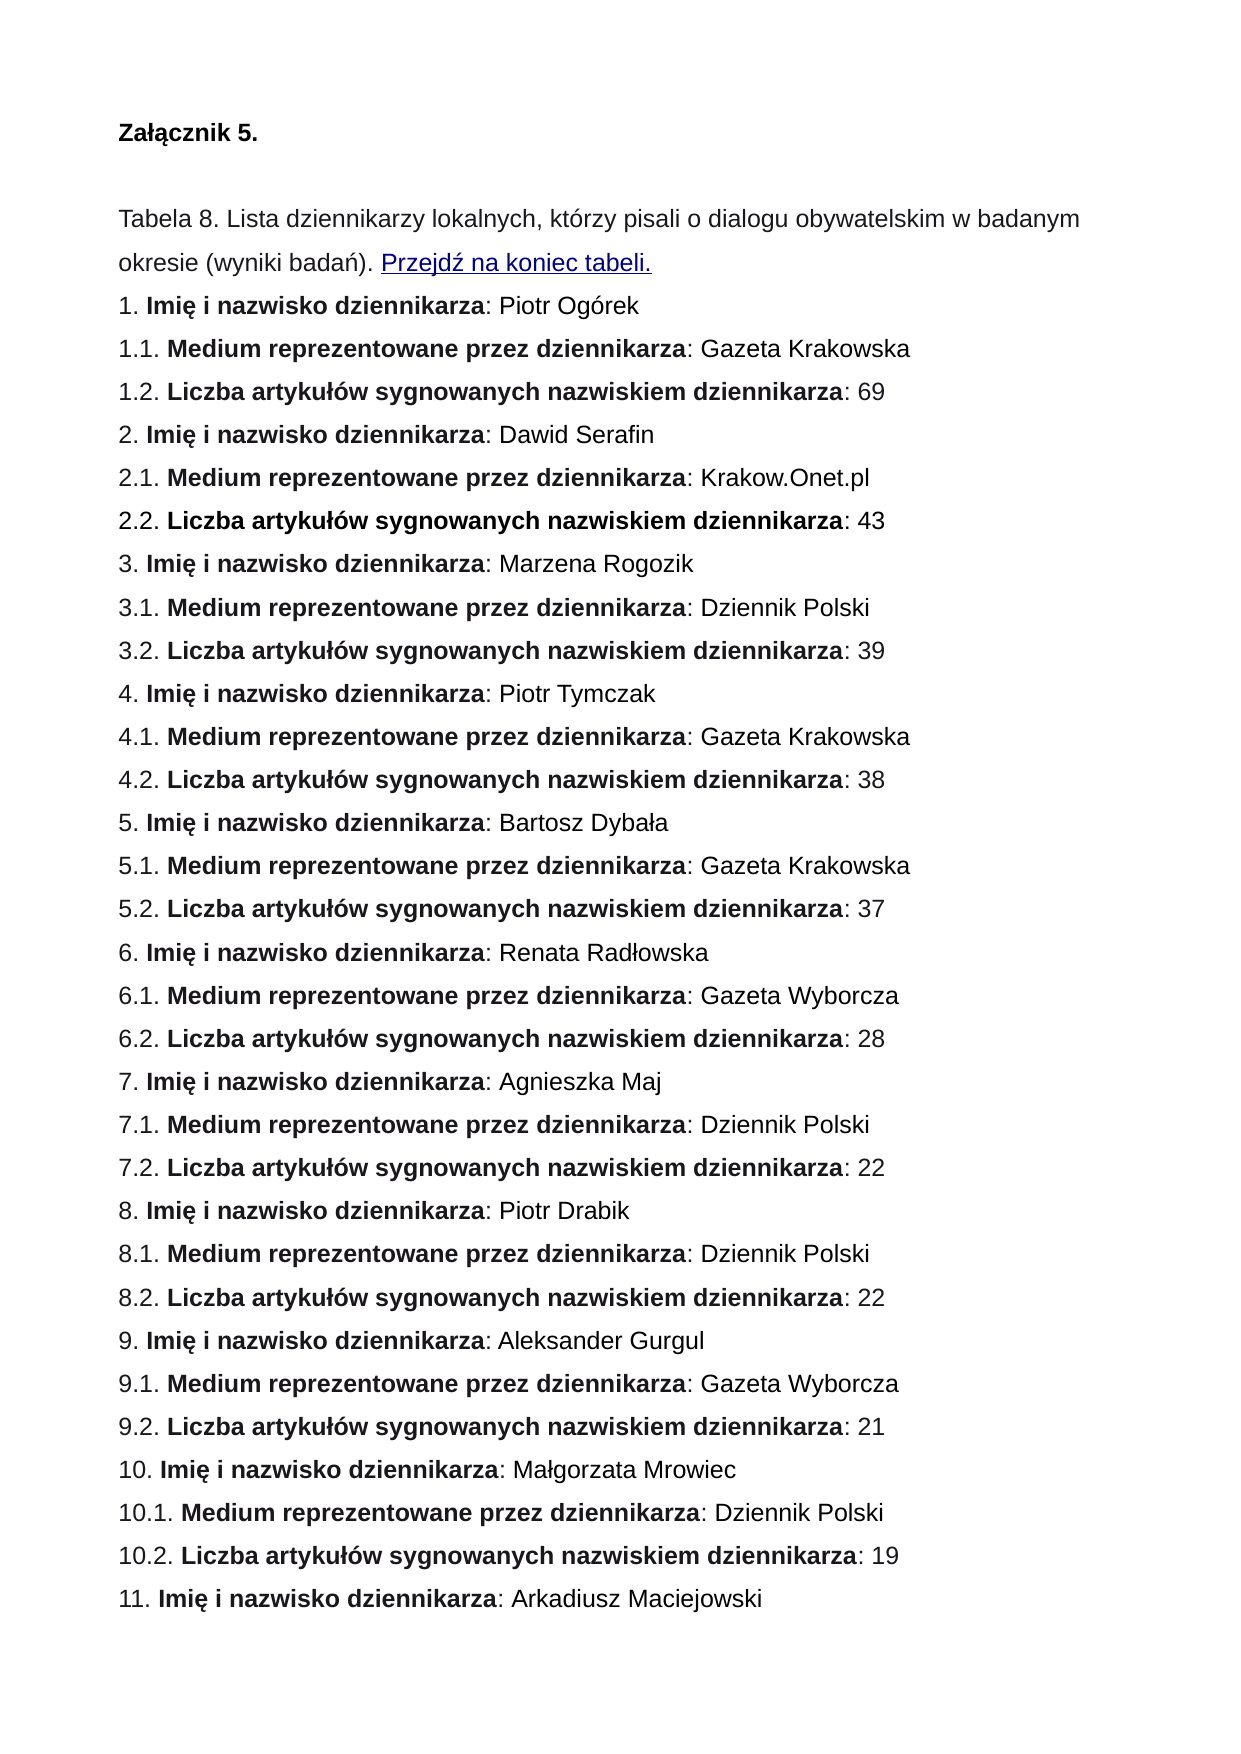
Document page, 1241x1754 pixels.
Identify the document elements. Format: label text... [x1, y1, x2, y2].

text 4.2. Liczba artykułów sygnowanych nazwiskiem dziennikarza: 38 [118, 765, 1122, 794]
text 2.2. Liczba artykułów sygnowanych nazwiskiem dziennikarza: 43 [118, 506, 1122, 535]
text 2.1. Medium reprezentowane przez dziennikarza: Krakow.Onet.pl [118, 463, 1122, 492]
text 9. Imię i nazwisko dziennikarza: Aleksander Gurgul [118, 1326, 1122, 1354]
text 11. Imię i nazwisko dziennikarza: Arkadiusz Maciejowski [118, 1584, 1122, 1613]
text 10.1. Medium reprezentowane przez dziennikarza: Dziennik Polski [118, 1498, 1122, 1527]
text 8. Imię i nazwisko dziennikarza: Piotr Drabik [118, 1196, 1122, 1225]
text 9.2. Liczba artykułów sygnowanych nazwiskiem dziennikarza: 21 [118, 1412, 1122, 1441]
text 3.1. Medium reprezentowane przez dziennikarza: Dziennik Polski [118, 592, 1122, 621]
text 9.1. Medium reprezentowane przez dziennikarza: Gazeta Wyborcza [118, 1369, 1122, 1397]
text 10.2. Liczba artykułów sygnowanych nazwiskiem dziennikarza: 19 [118, 1541, 1122, 1570]
text 5.2. Liczba artykułów sygnowanych nazwiskiem dziennikarza: 37 [118, 894, 1122, 923]
text 1.2. Liczba artykułów sygnowanych nazwiskiem dziennikarza: 69 [118, 377, 1122, 406]
text 10. Imię i nazwisko dziennikarza: Małgorzata Mrowiec [118, 1455, 1122, 1484]
text Tabela 8. Lista dziennikarzy lokalnych, którzy pisali o dialogu obywatelskim w badanym okresie (wyniki badań). Przejdź na koniec tabeli. [118, 204, 1122, 276]
text 8.1. Medium reprezentowane przez dziennikarza: Dziennik Polski [118, 1239, 1122, 1268]
text 1.1. Medium reprezentowane przez dziennikarza: Gazeta Krakowska [118, 334, 1122, 362]
text 3. Imię i nazwisko dziennikarza: Marzena Rogozik [118, 549, 1122, 578]
text 5.1. Medium reprezentowane przez dziennikarza: Gazeta Krakowska [118, 851, 1122, 880]
text 6. Imię i nazwisko dziennikarza: Renata Radłowska [118, 937, 1122, 966]
text 5. Imię i nazwisko dziennikarza: Bartosz Dybała [118, 808, 1122, 837]
text 2. Imię i nazwisko dziennikarza: Dawid Serafin [118, 420, 1122, 449]
text 6.1. Medium reprezentowane przez dziennikarza: Gazeta Wyborcza [118, 981, 1122, 1009]
text 8.2. Liczba artykułów sygnowanych nazwiskiem dziennikarza: 22 [118, 1282, 1122, 1311]
text 7.1. Medium reprezentowane przez dziennikarza: Dziennik Polski [118, 1110, 1122, 1139]
text 4. Imię i nazwisko dziennikarza: Piotr Tymczak [118, 679, 1122, 707]
text 7.2. Liczba artykułów sygnowanych nazwiskiem dziennikarza: 22 [118, 1153, 1122, 1182]
text 1. Imię i nazwisko dziennikarza: Piotr Ogórek [118, 291, 1122, 319]
text 6.2. Liczba artykułów sygnowanych nazwiskiem dziennikarza: 28 [118, 1024, 1122, 1052]
text 4.1. Medium reprezentowane przez dziennikarza: Gazeta Krakowska [118, 722, 1122, 751]
text 7. Imię i nazwisko dziennikarza: Agnieszka Maj [118, 1067, 1122, 1096]
text 3.2. Liczba artykułów sygnowanych nazwiskiem dziennikarza: 39 [118, 636, 1122, 664]
subtitle Załącznik 5. [118, 118, 1122, 147]
